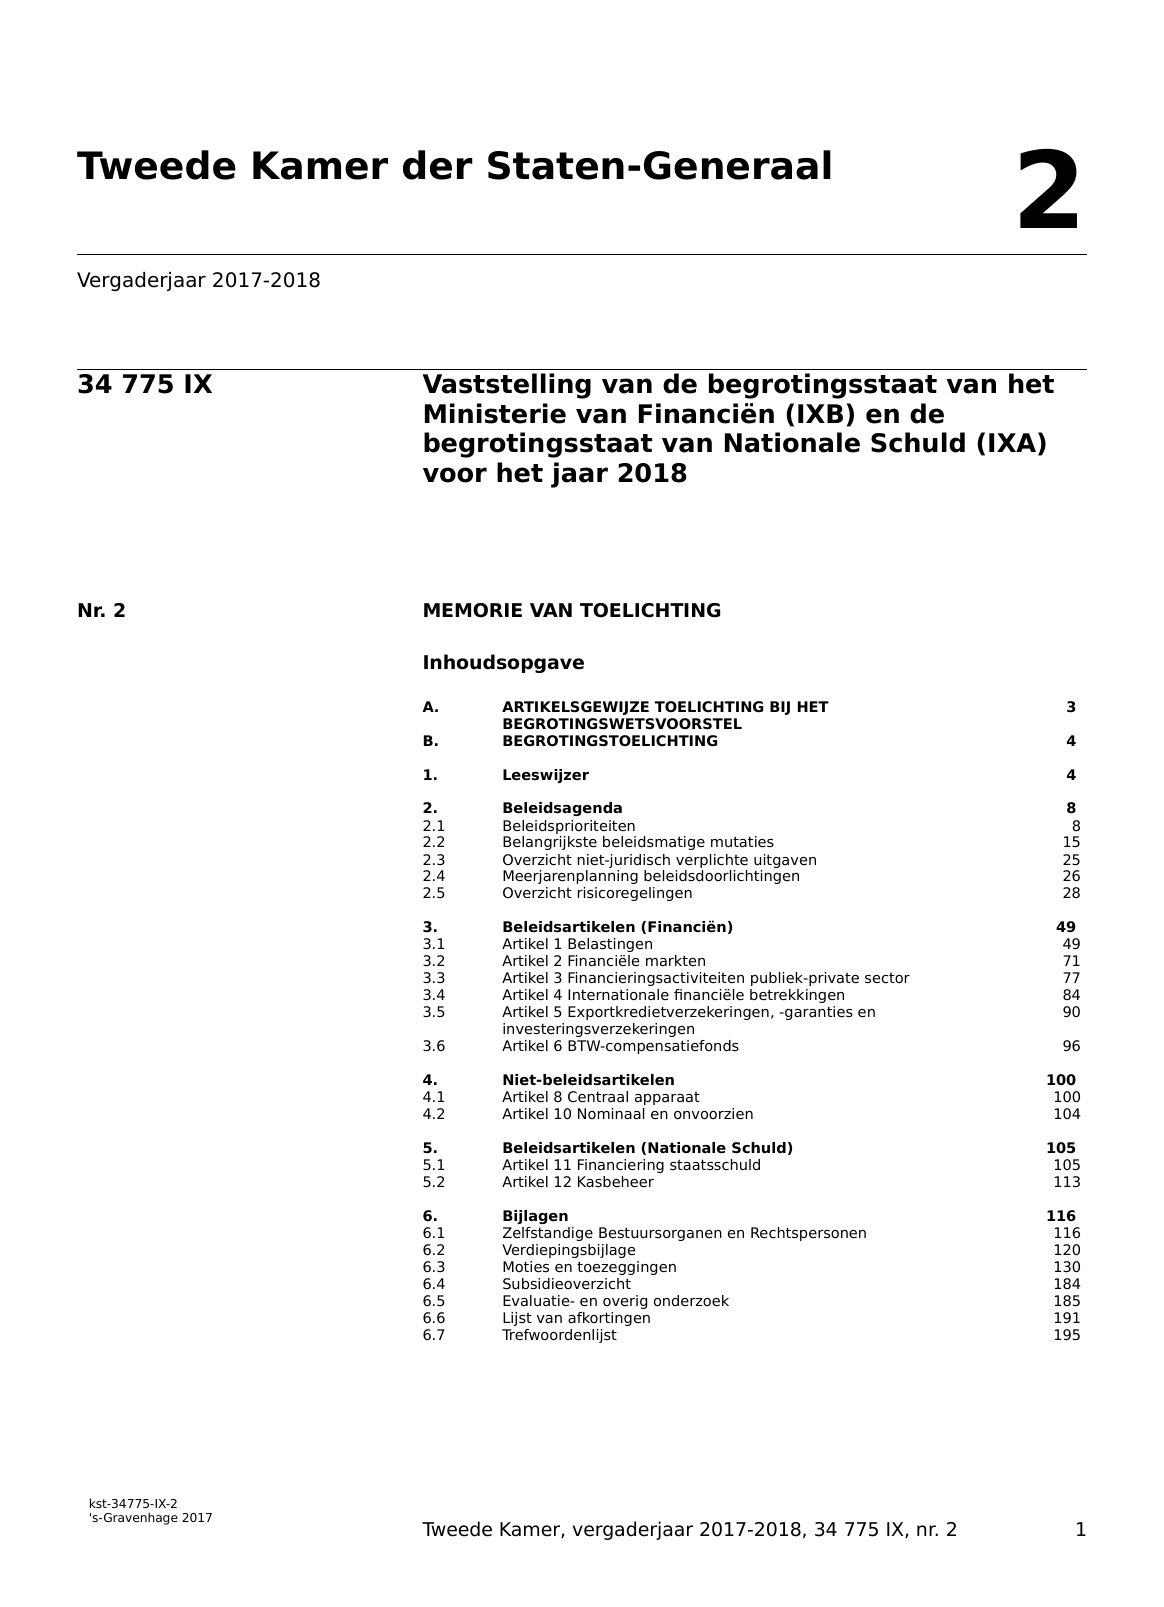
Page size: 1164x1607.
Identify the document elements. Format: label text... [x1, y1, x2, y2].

table_cell [1028, 784, 1087, 800]
table_cell 84 [1028, 987, 1087, 1004]
table_cell 6.5 [422, 1293, 496, 1310]
table_cell 2. [422, 800, 496, 817]
table_cell 5.2 [422, 1174, 496, 1191]
table_cell 8 [1028, 818, 1087, 834]
table_cell Trefwoordenlijst [496, 1327, 1028, 1344]
table_cell Lijst van afkortingen [496, 1310, 1028, 1327]
table_cell Meerjarenplanning beleidsdoorlichtingen [496, 868, 1028, 885]
table_cell 195 [1028, 1327, 1087, 1344]
table_cell [496, 902, 1028, 919]
table_cell 4 [1028, 733, 1087, 749]
table_cell 130 [1028, 1259, 1087, 1276]
table_cell Verdiepingsbijlage [496, 1242, 1028, 1259]
table_cell 26 [1028, 868, 1087, 885]
table_cell Artikel 5 Exportkredietverzekeringen, -garanties en investeringsverzekeringen [496, 1004, 1028, 1038]
table_cell Artikel 10 Nominaal en onvoorzien [496, 1106, 1028, 1123]
table_cell 6.4 [422, 1276, 496, 1293]
table_cell Artikel 4 Internationale financiële betrekkingen [496, 987, 1028, 1004]
table_cell 2.4 [422, 868, 496, 885]
table_cell Overzicht risicoregelingen [496, 885, 1028, 902]
table_cell [422, 1123, 496, 1140]
text 's-Gravenhage 2017 [88, 1511, 323, 1525]
table_cell [496, 1123, 1028, 1140]
table_cell 90 [1028, 1004, 1087, 1038]
table_cell [422, 784, 496, 800]
table_cell 8 [1028, 800, 1087, 817]
table_cell 1. [422, 766, 496, 783]
table_header Tweede Kamer der Staten-Generaal [77, 130, 886, 254]
table_cell Moties en toezeggingen [496, 1259, 1028, 1276]
table_cell Artikel 3 Financieringsactiviteiten publiek-private sector [496, 970, 1028, 987]
table_cell 191 [1028, 1310, 1087, 1327]
table_cell 77 [1028, 970, 1087, 987]
table_cell 4.1 [422, 1089, 496, 1106]
table_cell 3.3 [422, 970, 496, 987]
table_cell [1028, 1191, 1087, 1208]
table_cell 3.6 [422, 1038, 496, 1055]
table_cell 6. [422, 1208, 496, 1225]
table_cell Artikel 8 Centraal apparaat [496, 1089, 1028, 1106]
table_cell [422, 902, 496, 919]
table_cell 3.4 [422, 987, 496, 1004]
table_cell 49 [1028, 936, 1087, 953]
table_cell 3. [422, 919, 496, 936]
table_cell 105 [1028, 1157, 1087, 1174]
table_cell 4 [1028, 766, 1087, 783]
table_header ARTIKELSGEWIJZE TOELICHTING BIJ HET BEGROTINGSWETSVOORSTEL [496, 699, 1028, 732]
table_header 2 [886, 130, 1087, 254]
table_cell Bijlagen [496, 1208, 1028, 1225]
table_cell B. [422, 733, 496, 749]
table_cell [422, 1191, 496, 1208]
table_cell 2.5 [422, 885, 496, 902]
table_cell 104 [1028, 1106, 1087, 1123]
table_cell [496, 1191, 1028, 1208]
table_cell [422, 750, 496, 766]
table_cell [422, 1055, 496, 1072]
table_cell 25 [1028, 851, 1087, 868]
table_cell 184 [1028, 1276, 1087, 1293]
table_cell 185 [1028, 1293, 1087, 1310]
table_cell 3.2 [422, 953, 496, 970]
table_cell Zelfstandige Bestuursorganen en Rechtspersonen [496, 1225, 1028, 1242]
table_cell 113 [1028, 1174, 1087, 1191]
table_header 3 [1028, 699, 1087, 732]
table_cell 2.1 [422, 818, 496, 834]
table_cell [496, 784, 1028, 800]
table_cell 5.1 [422, 1157, 496, 1174]
table_cell 5. [422, 1140, 496, 1157]
table_cell Overzicht niet-juridisch verplichte uitgaven [496, 851, 1028, 868]
table_cell 96 [1028, 1038, 1087, 1055]
table_cell Belangrijkste beleidsmatige mutaties [496, 834, 1028, 851]
table_cell 28 [1028, 885, 1087, 902]
table_cell Artikel 1 Belastingen [496, 936, 1028, 953]
table_cell 100 [1028, 1089, 1087, 1106]
table_cell 105 [1028, 1140, 1087, 1157]
table_cell Subsidieoverzicht [496, 1276, 1028, 1293]
subtitle Nr. 2 MEMORIE VAN TOELICHTING [77, 599, 1087, 622]
table_cell Evaluatie- en overig onderzoek [496, 1293, 1028, 1310]
table_cell Beleidsartikelen (Financiën) [496, 919, 1028, 936]
table_cell Niet-beleidsartikelen [496, 1072, 1028, 1089]
subtitle 34 775 IX Vaststelling van de begrotingsstaat van het Ministerie van Financiën (IXB) en de begrotingsstaat van Nationale Schuld (IXA) voor het jaar 2018 [77, 370, 1087, 488]
table_cell 3.1 [422, 936, 496, 953]
text kst-34775-IX-2 [88, 1497, 323, 1511]
table_cell 2.3 [422, 851, 496, 868]
table_cell [1028, 902, 1087, 919]
table_cell Vergaderjaar 2017-2018 [77, 255, 1087, 369]
table_cell 3.5 [422, 1004, 496, 1038]
table_cell 2.2 [422, 834, 496, 851]
table_cell Artikel 6 BTW-compensatiefonds [496, 1038, 1028, 1055]
table_cell [496, 750, 1028, 766]
table_cell [1028, 1123, 1087, 1140]
table_cell Artikel 11 Financiering staatsschuld [496, 1157, 1028, 1174]
table_cell Leeswijzer [496, 766, 1028, 783]
subtitle Inhoudsopgave [422, 652, 1087, 673]
table_cell Beleidsagenda [496, 800, 1028, 817]
table_cell 100 [1028, 1072, 1087, 1089]
table_cell [496, 1055, 1028, 1072]
table_cell 6.2 [422, 1242, 496, 1259]
table_header A. [422, 699, 496, 732]
table_cell Beleidsartikelen (Nationale Schuld) [496, 1140, 1028, 1157]
table_cell 4.2 [422, 1106, 496, 1123]
table_cell 116 [1028, 1208, 1087, 1225]
table_cell 6.6 [422, 1310, 496, 1327]
table_cell 15 [1028, 834, 1087, 851]
table_cell 71 [1028, 953, 1087, 970]
table_cell 49 [1028, 919, 1087, 936]
table_cell 6.1 [422, 1225, 496, 1242]
table_cell Beleidsprioriteiten [496, 818, 1028, 834]
table_cell 6.7 [422, 1327, 496, 1344]
table_cell BEGROTINGSTOELICHTING [496, 733, 1028, 749]
table_cell 6.3 [422, 1259, 496, 1276]
table_cell Artikel 2 Financiële markten [496, 953, 1028, 970]
table_cell 120 [1028, 1242, 1087, 1259]
table_cell 4. [422, 1072, 496, 1089]
table_cell Artikel 12 Kasbeheer [496, 1174, 1028, 1191]
table_cell [1028, 750, 1087, 766]
table_cell 116 [1028, 1225, 1087, 1242]
table_cell [1028, 1055, 1087, 1072]
